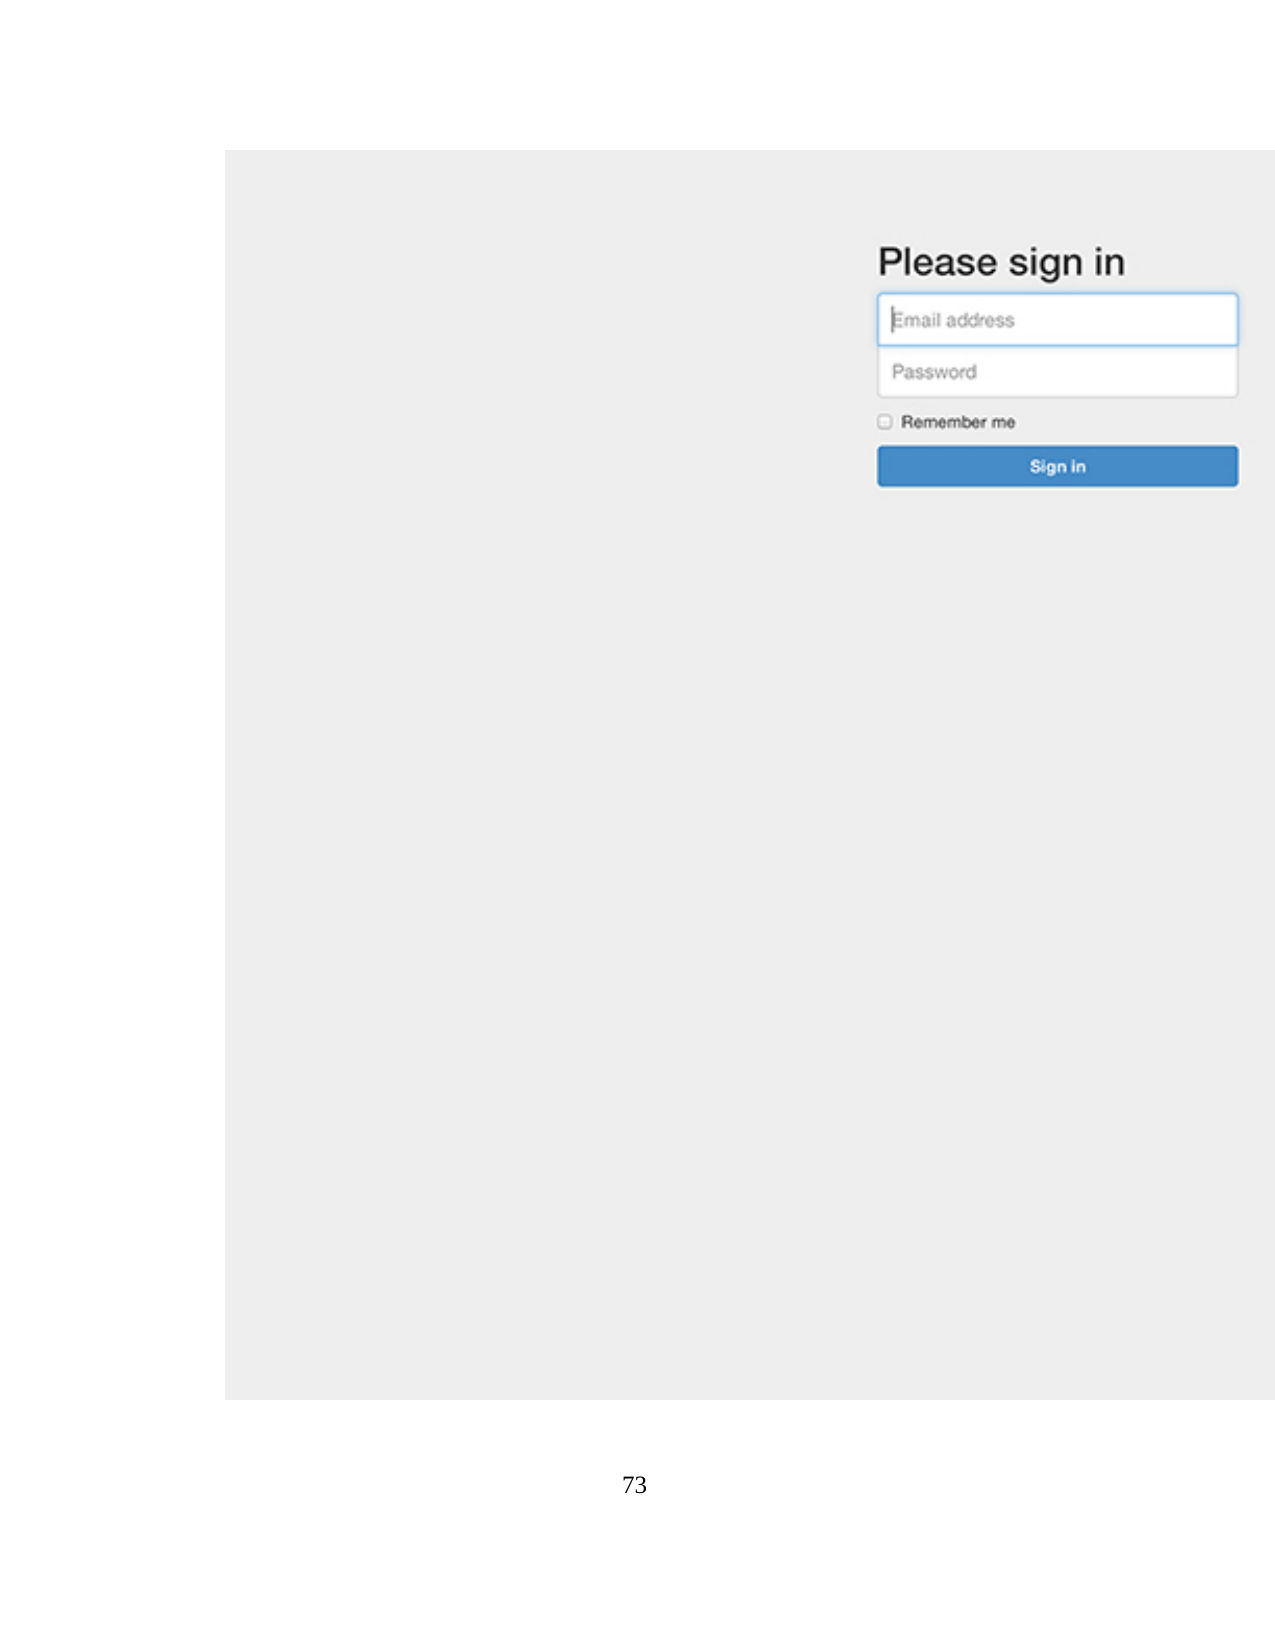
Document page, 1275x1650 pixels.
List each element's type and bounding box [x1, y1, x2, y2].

picture [225, 150, 1275, 1400]
